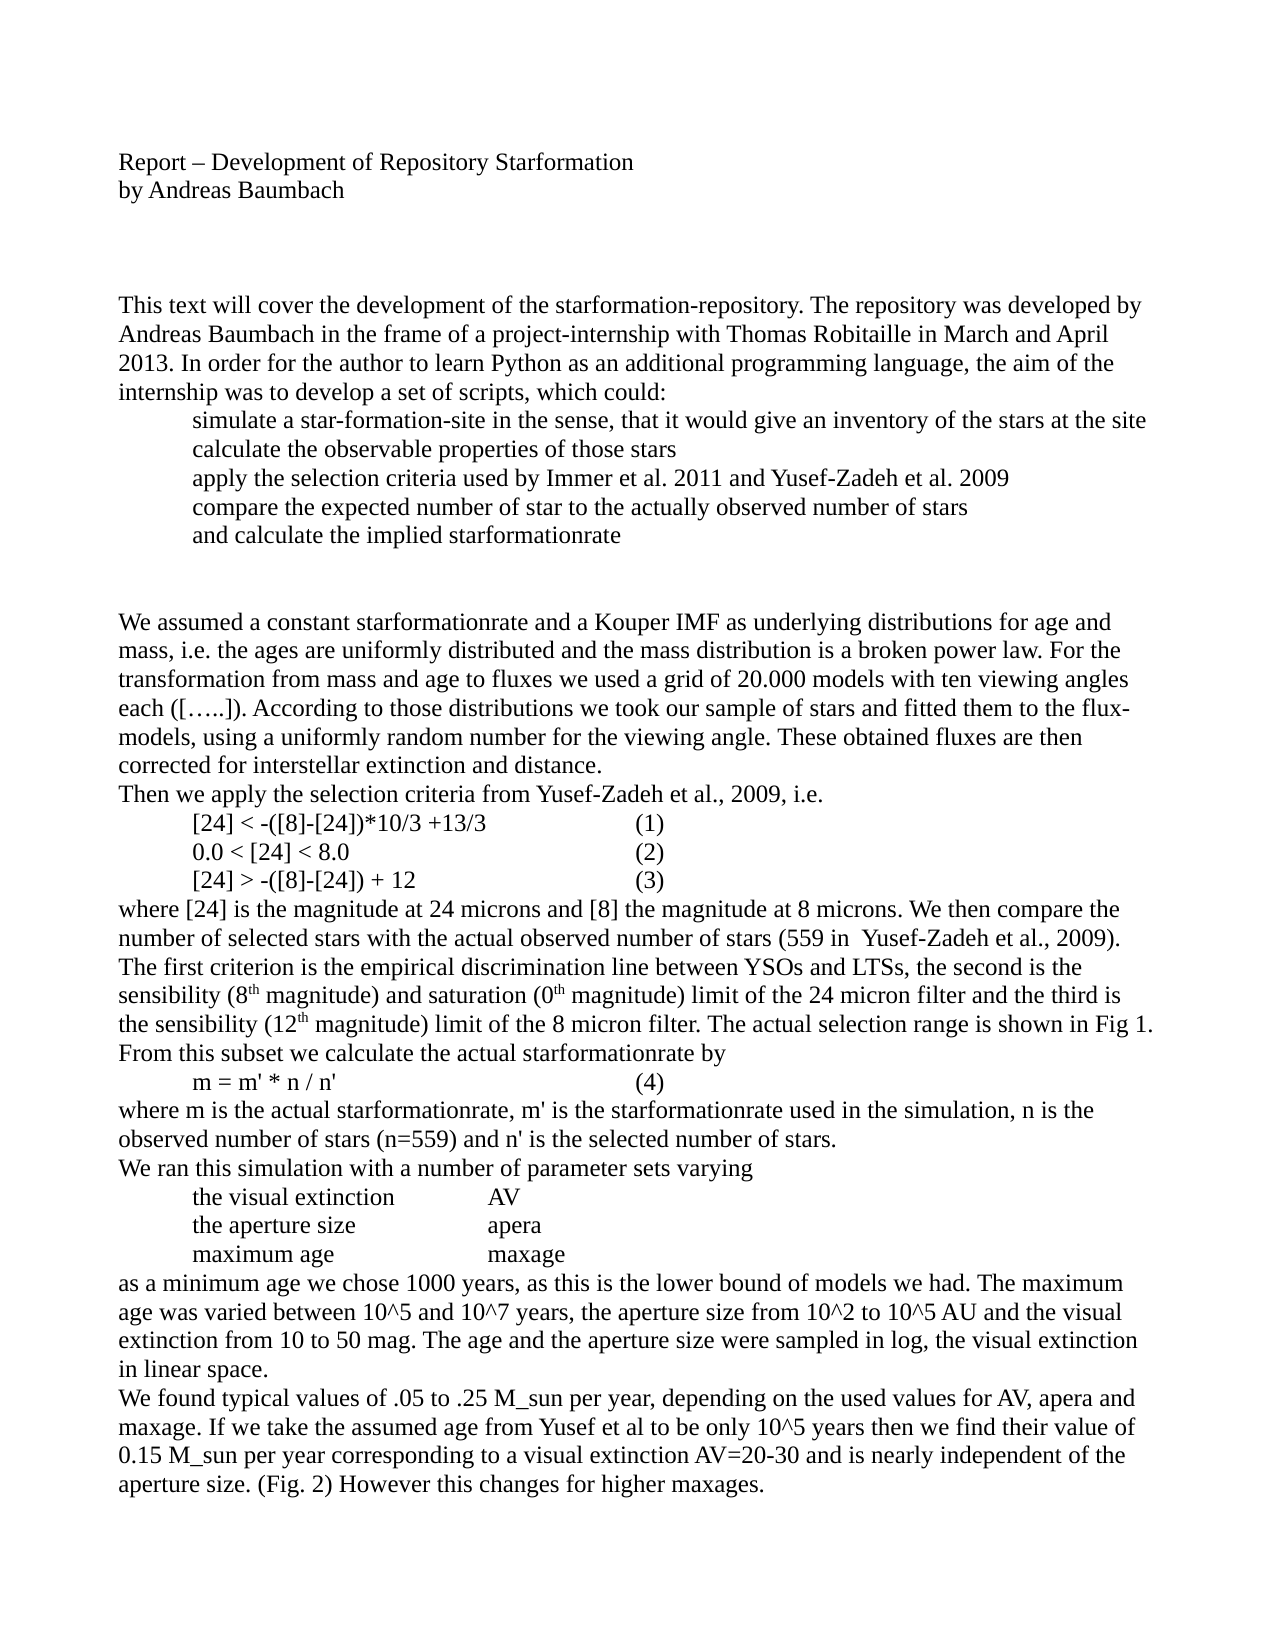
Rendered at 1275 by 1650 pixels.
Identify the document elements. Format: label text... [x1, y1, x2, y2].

text 0.0 < [24] < 8.0 (2) [118, 837, 1157, 866]
text [24] < -([8]-[24])*10/3 +13/3 (1) [118, 808, 1157, 837]
text compare the expected number of star to the actually observed number of stars [118, 492, 1157, 521]
text This text will cover the development of the starformation-repository. The repository was developed by Andreas Baumbach in the frame of a project-internship with Thomas Robitaille in March and April 2013. In order for the author to learn Python as an additional programming language, the aim of the internship was to develop a set of scripts, which could: [118, 291, 1157, 406]
text [24] > -([8]-[24]) + 12 (3) [118, 866, 1157, 894]
text The first criterion is the empirical discrimination line between YSOs and LTSs, the second is the sensibility (8th magnitude) and saturation (0th magnitude) limit of the 24 micron filter and the third is the sensibility (12th magnitude) limit of the 8 micron filter. The actual selection range is shown in Fig 1. [118, 952, 1157, 1038]
text We ran this simulation with a number of parameter sets varying [118, 1153, 1157, 1182]
text where [24] is the magnitude at 24 microns and [8] the magnitude at 8 microns. We then compare the number of selected stars with the actual observed number of stars (559 in Yusef-Zadeh et al., 2009). [118, 894, 1157, 952]
text by Andreas Baumbach [118, 176, 1157, 204]
text simulate a star-formation-site in the sense, that it would give an inventory of the stars at the site [118, 406, 1157, 434]
text calculate the observable properties of those stars [118, 434, 1157, 463]
text From this subset we calculate the actual starformationrate by [118, 1038, 1157, 1067]
text the aperture size apera [118, 1211, 1157, 1239]
text where m is the actual starformationrate, m' is the starformationrate used in the simulation, n is the observed number of stars (n=559) and n' is the selected number of stars. [118, 1096, 1157, 1153]
text Report – Development of Repository Starformation [118, 147, 1157, 176]
text as a minimum age we chose 1000 years, as this is the lower bound of models we had. The maximum age was varied between 10^5 and 10^7 years, the aperture size from 10^2 to 10^5 AU and the visual extinction from 10 to 50 mag. The age and the aperture size were sampled in log, the visual extinction in linear space. [118, 1268, 1157, 1383]
text and calculate the implied starformationrate [118, 521, 1157, 549]
text We assumed a constant starformationrate and a Kouper IMF as underlying distributions for age and mass, i.e. the ages are uniformly distributed and the mass distribution is a broken power law. For the transformation from mass and age to fluxes we used a grid of 20.000 models with ten viewing angles each ([…..]). According to those distributions we took our sample of stars and fitted them to the flux-models, using a uniformly random number for the viewing angle. These obtained fluxes are then corrected for interstellar extinction and distance. [118, 607, 1157, 779]
text maximum age maxage [118, 1239, 1157, 1268]
text We found typical values of .05 to .25 M_sun per year, depending on the used values for AV, apera and maxage. If we take the assumed age from Yusef et al to be only 10^5 years then we find their value of 0.15 M_sun per year corresponding to a visual extinction AV=20-30 and is nearly independent of the aperture size. (Fig. 2) However this changes for higher maxages. [118, 1383, 1157, 1498]
text m = m' * n / n' (4) [118, 1067, 1157, 1096]
text Then we apply the selection criteria from Yusef-Zadeh et al., 2009, i.e. [118, 779, 1157, 808]
text apply the selection criteria used by Immer et al. 2011 and Yusef-Zadeh et al. 2009 [118, 463, 1157, 492]
text the visual extinction AV [118, 1182, 1157, 1211]
